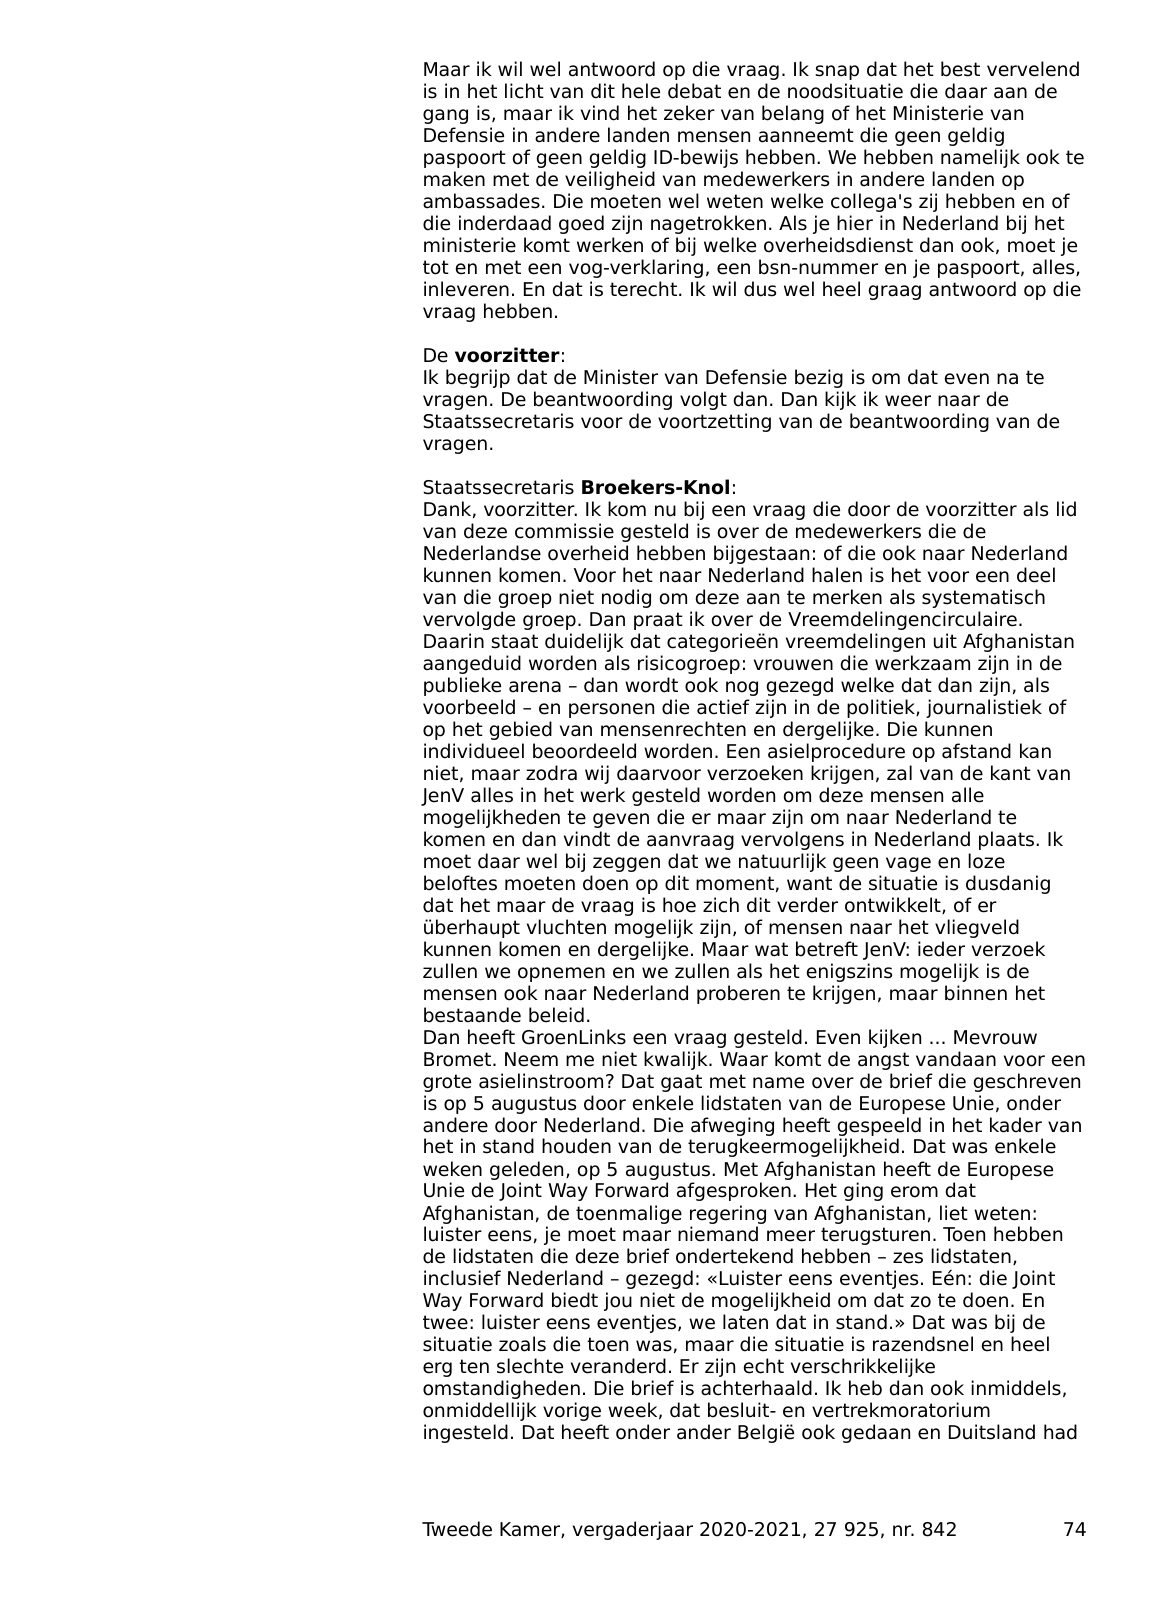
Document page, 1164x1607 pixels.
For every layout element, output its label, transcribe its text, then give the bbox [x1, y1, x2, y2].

text Dank, voorzitter. Ik kom nu bij een vraag die door de voorzitter als lid van deze commissie gesteld is over de medewerkers die de Nederlandse overheid hebben bijgestaan: of die ook naar Nederland kunnen komen. Voor het naar Nederland halen is het voor een deel van die groep niet nodig om deze aan te merken als systematisch vervolgde groep. Dan praat ik over de Vreemdelingencirculaire. Daarin staat duidelijk dat categorieën vreemdelingen uit Afghanistan aangeduid worden als risicogroep: vrouwen die werkzaam zijn in de publieke arena – dan wordt ook nog gezegd welke dat dan zijn, als voorbeeld – en personen die actief zijn in de politiek, journalistiek of op het gebied van mensenrechten en dergelijke. Die kunnen individueel beoordeeld worden. Een asielprocedure op afstand kan niet, maar zodra wij daarvoor verzoeken krijgen, zal van de kant van JenV alles in het werk gesteld worden om deze mensen alle mogelijkheden te geven die er maar zijn om naar Nederland te komen en dan vindt de aanvraag vervolgens in Nederland plaats. Ik moet daar wel bij zeggen dat we natuurlijk geen vage en loze beloftes moeten doen op dit moment, want de situatie is dusdanig dat het maar de vraag is hoe zich dit verder ontwikkelt, of er überhaupt vluchten mogelijk zijn, of mensen naar het vliegveld kunnen komen en dergelijke. Maar wat betreft JenV: ieder verzoek zullen we opnemen en we zullen als het enigszins mogelijk is de mensen ook naar Nederland proberen te krijgen, maar binnen het bestaande beleid. [422, 499, 1087, 1027]
text Dan heeft GroenLinks een vraag gesteld. Even kijken ... Mevrouw Bromet. Neem me niet kwalijk. Waar komt de angst vandaan voor een grote asielinstroom? Dat gaat met name over de brief die geschreven is op 5 augustus door enkele lidstaten van de Europese Unie, onder andere door Nederland. Die afweging heeft gespeeld in het kader van het in stand houden van de terugkeermogelijkheid. Dat was enkele weken geleden, op 5 augustus. Met Afghanistan heeft de Europese Unie de Joint Way Forward afgesproken. Het ging erom dat Afghanistan, de toenmalige regering van Afghanistan, liet weten: luister eens, je moet maar niemand meer terugsturen. Toen hebben de lidstaten die deze brief ondertekend hebben – zes lidstaten, inclusief Nederland – gezegd: «Luister eens eventjes. Eén: die Joint Way Forward biedt jou niet de mogelijkheid om dat zo te doen. En twee: luister eens eventjes, we laten dat in stand.» Dat was bij de situatie zoals die toen was, maar die situatie is razendsnel en heel erg ten slechte veranderd. Er zijn echt verschrikkelijke omstandigheden. Die brief is achterhaald. Ik heb dan ook inmiddels, onmiddellijk vorige week, dat besluit- en vertrekmoratorium ingesteld. Dat heeft onder ander België ook gedaan en Duitsland had [422, 1027, 1087, 1444]
text Staatssecretaris Broekers-Knol: [422, 477, 1087, 499]
text Maar ik wil wel antwoord op die vraag. Ik snap dat het best vervelend is in het licht van dit hele debat en de noodsituatie die daar aan de gang is, maar ik vind het zeker van belang of het Ministerie van Defensie in andere landen mensen aanneemt die geen geldig paspoort of geen geldig ID-bewijs hebben. We hebben namelijk ook te maken met de veiligheid van medewerkers in andere landen op ambassades. Die moeten wel weten welke collega's zij hebben en of die inderdaad goed zijn nagetrokken. Als je hier in Nederland bij het ministerie komt werken of bij welke overheidsdienst dan ook, moet je tot en met een vog-verklaring, een bsn-nummer en je paspoort, alles, inleveren. En dat is terecht. Ik wil dus wel heel graag antwoord op die vraag hebben. [422, 59, 1087, 323]
text Ik begrijp dat de Minister van Defensie bezig is om dat even na te vragen. De beantwoording volgt dan. Dan kijk ik weer naar de Staatssecretaris voor de voortzetting van de beantwoording van de vragen. [422, 367, 1087, 455]
text De voorzitter: [422, 345, 1087, 367]
